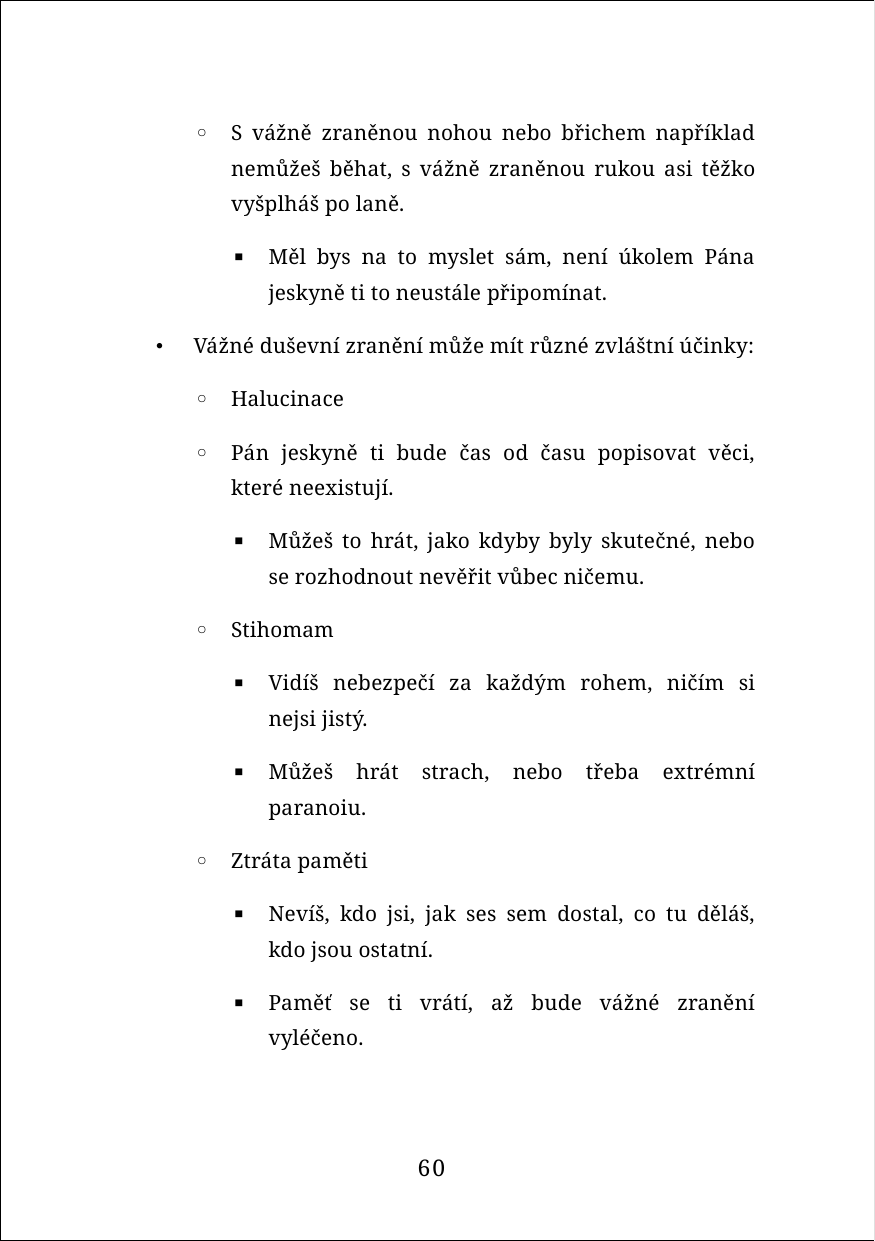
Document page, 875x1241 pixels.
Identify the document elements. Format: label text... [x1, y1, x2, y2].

list S vážně zraněnou nohou nebo břichem například nemůžeš běhat, s vážně zraněnou rukou asi těžko vyšplháš po laně. [193, 118, 756, 218]
list Vidíš nebezpečí za každým rohem, ničím si nejsi jistý. [231, 668, 756, 732]
list Halucinace [193, 384, 756, 413]
list Můžeš to hrát, jako kdyby byly skutečné, nebo se rozhodnout nevěřit vůbec ničemu. [231, 526, 756, 590]
list Pán jeskyně ti bude čas od času popisovat věci, které neexistují. [193, 438, 756, 502]
list Paměť se ti vrátí, až bude vážné zranění vyléčeno. [231, 988, 756, 1052]
list Ztráta paměti [193, 846, 756, 874]
list Vážné duševní zranění může mít různé zvláštní účinky: [156, 331, 756, 360]
list Stihomam [193, 615, 756, 644]
list Měl bys na to myslet sám, není úkolem Pána jeskyně ti to neustále připomínat. [231, 242, 756, 306]
list Můžeš hrát strach, nebo třeba extrémní paranoiu. [231, 757, 756, 821]
list Nevíš, kdo jsi, jak ses sem dostal, co tu děláš, kdo jsou ostatní. [231, 899, 756, 963]
